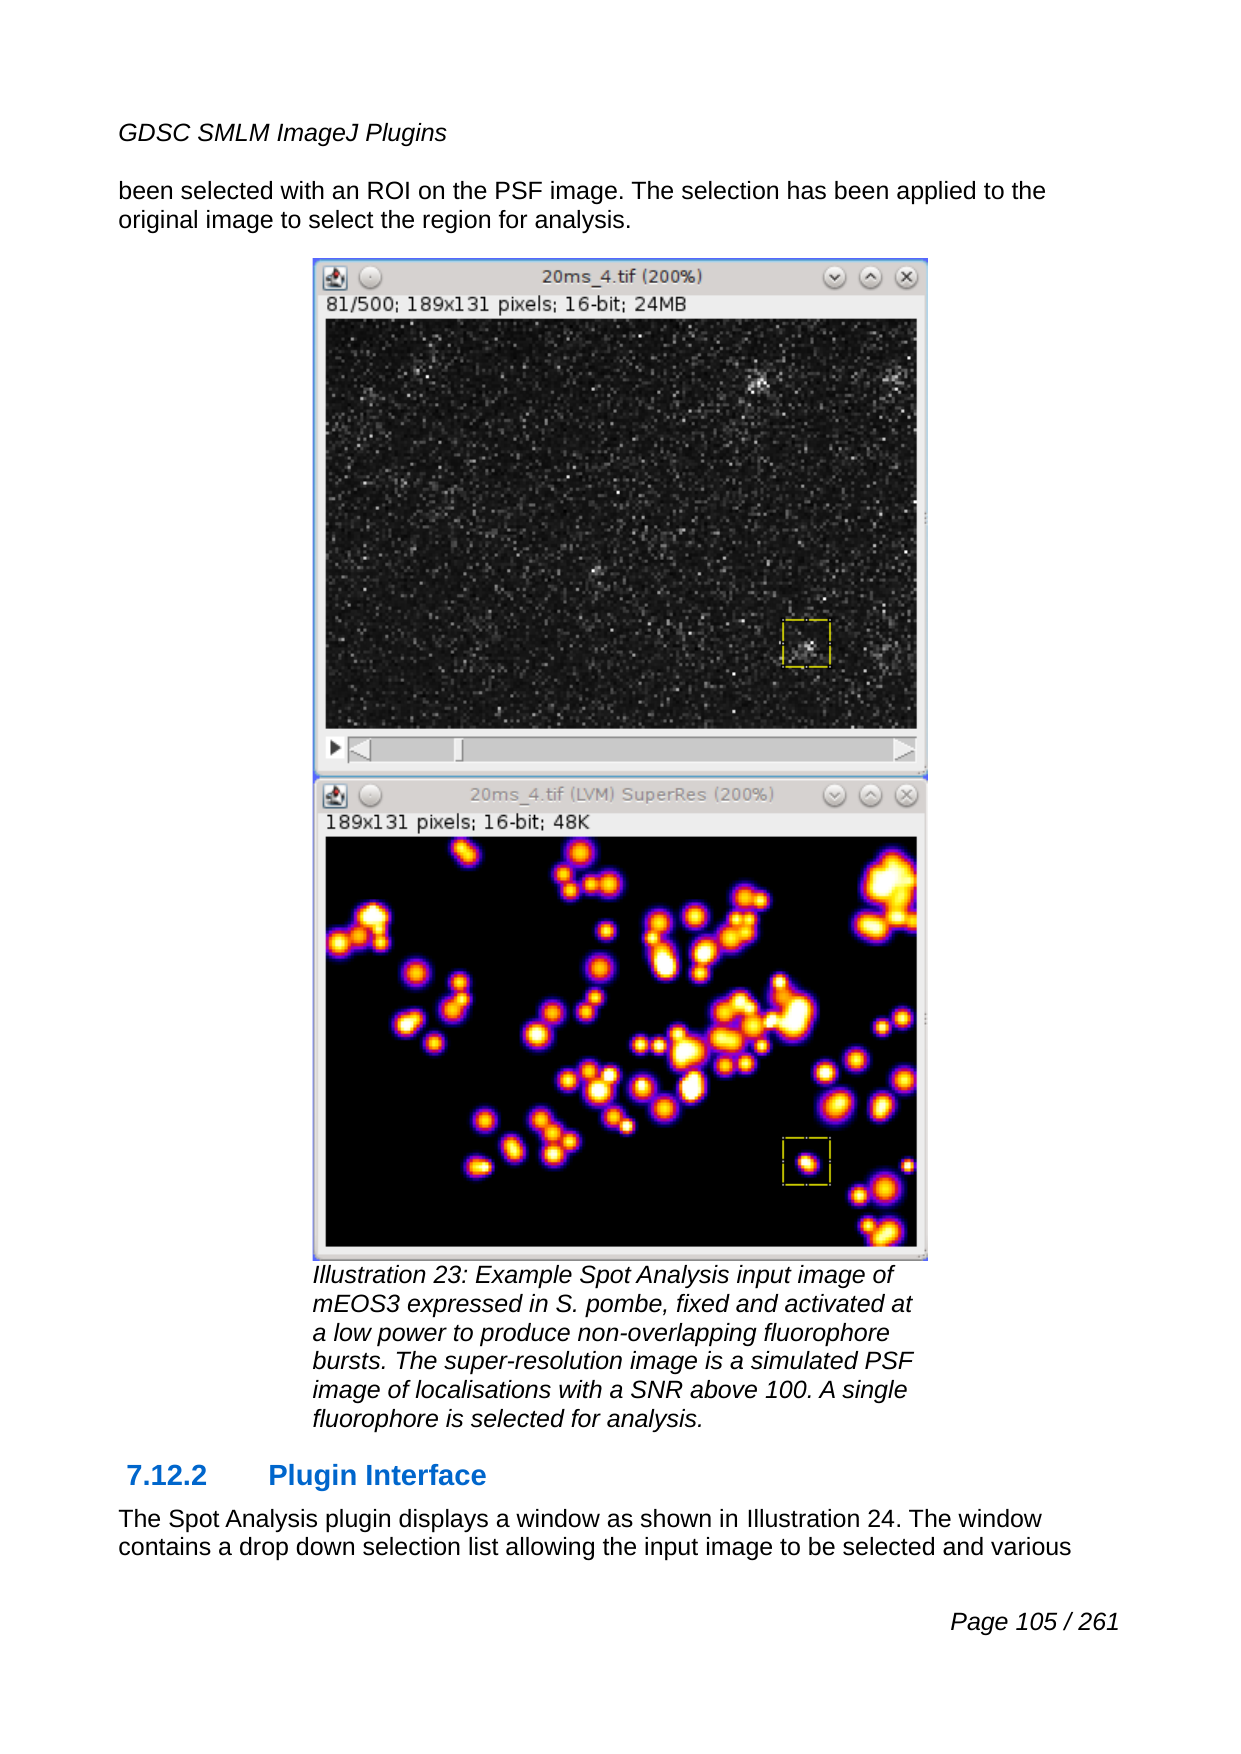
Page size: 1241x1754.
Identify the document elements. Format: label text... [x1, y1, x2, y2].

text been selected with an ROI on the PSF image. The selection has been applied to the original image to select the region for analysis. [118, 176, 1122, 234]
text Illustration 23: Example Spot Analysis input image of mEOS3 expressed in S. pombe, fixed and activated at a low power to produce non-overlapping fluorophore bursts. The super-resolution image is a simulated PSF image of localisations with a SNR above 100. A single fluorophore is selected for analysis. [312, 1261, 928, 1433]
subtitle Plugin Interface [118, 1458, 1122, 1491]
text The Spot Analysis plugin displays a window as shown in Illustration 24. The window contains a drop down selection list allowing the input image to be selected and various [118, 1504, 1122, 1561]
picture [312, 258, 928, 1261]
